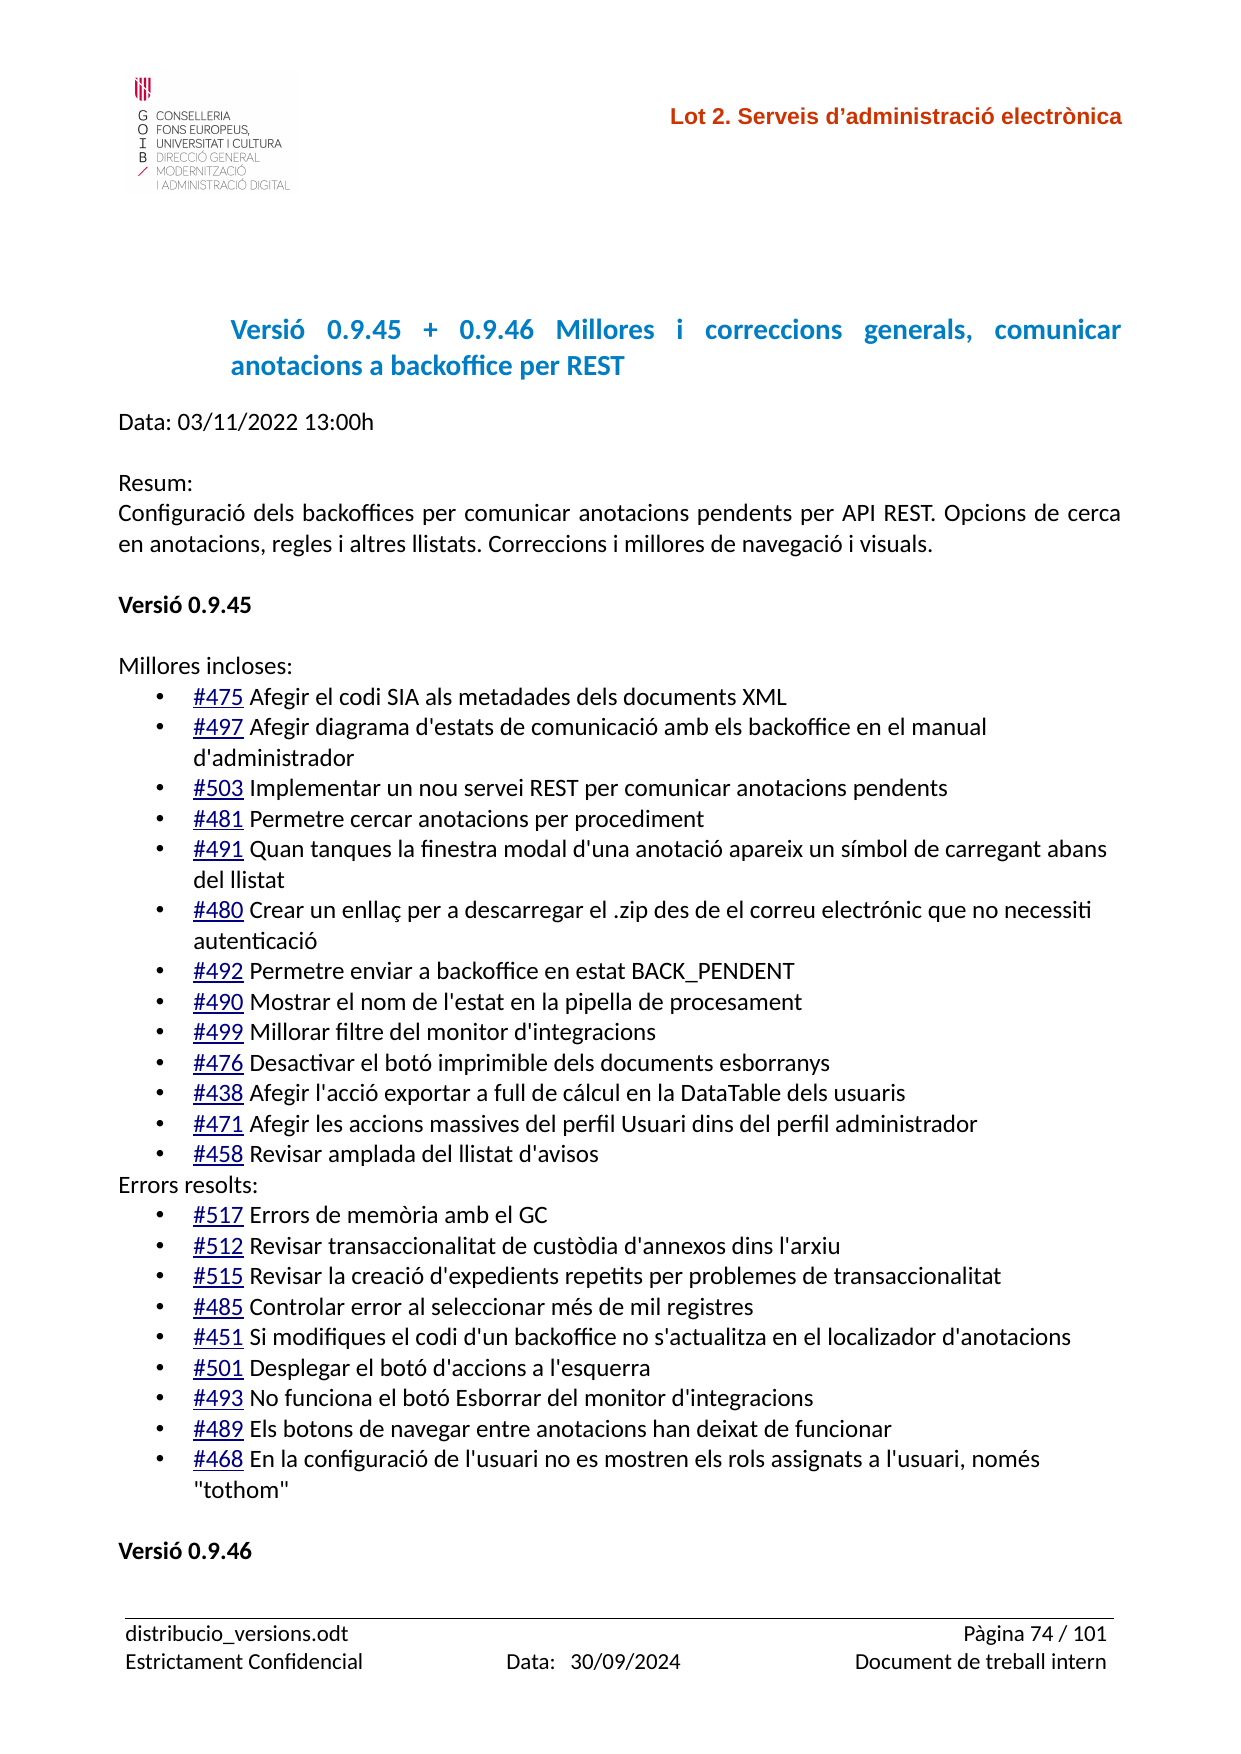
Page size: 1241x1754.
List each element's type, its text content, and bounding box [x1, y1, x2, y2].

text Resum: [118, 467, 1122, 497]
text Versió 0.9.45 [118, 589, 1122, 619]
list #492 Permetre enviar a backoffice en estat BACK_PENDENT [156, 955, 1122, 986]
list #471 Afegir les accions massives del perfil Usuari dins del perfil administrador [156, 1108, 1122, 1138]
list #490 Mostrar el nom de l'estat en la pipella de procesament [156, 986, 1122, 1016]
list #497 Afegir diagrama d'estats de comunicació amb els backoffice en el manual d'administrador [156, 711, 1122, 772]
list #493 No funciona el botó Esborrar del monitor d'integracions [156, 1383, 1122, 1413]
list #476 Desactivar el botó imprimible dels documents esborranys [156, 1047, 1122, 1077]
picture [126, 70, 299, 197]
list #475 Afegir el codi SIA als metadades dels documents XML [156, 681, 1122, 711]
subtitle Versió 0.9.45 + 0.9.46 Millores i correccions generals, comunicar anotacions a backoffice per REST [153, 311, 1122, 382]
list #481 Permetre cercar anotacions per procediment [156, 803, 1122, 833]
list #485 Controlar error al seleccionar més de mil registres [156, 1291, 1122, 1322]
list #489 Els botons de navegar entre anotacions han deixat de funcionar [156, 1413, 1122, 1444]
list #480 Crear un enllaç per a descarregar el .zip des de el correu electrónic que no necessiti autenticació [156, 894, 1122, 955]
list #468 En la configuració de l'usuari no es mostren els rols assignats a l'usuari, només "tothom" [156, 1444, 1122, 1505]
list #451 Si modifiques el codi d'un backoffice no s'actualitza en el localizador d'anotacions [156, 1322, 1122, 1352]
list #438 Afegir l'acció exportar a full de cálcul en la DataTable dels usuaris [156, 1077, 1122, 1108]
list #517 Errors de memòria amb el GC [156, 1199, 1122, 1230]
text Millores incloses: [118, 650, 1122, 681]
list #458 Revisar amplada del llistat d'avisos [156, 1138, 1122, 1169]
text Configuració dels backoffices per comunicar anotacions pendents per API REST. Opcions de cerca en anotacions, regles i altres llistats. Correccions i millores de navegació i visuals. [118, 497, 1122, 558]
list #503 Implementar un nou servei REST per comunicar anotacions pendents [156, 772, 1122, 803]
list #491 Quan tanques la finestra modal d'una anotació apareix un símbol de carregant abans del llistat [156, 833, 1122, 894]
list #499 Millorar filtre del monitor d'integracions [156, 1016, 1122, 1047]
list #515 Revisar la creació d'expedients repetits per problemes de transaccionalitat [156, 1261, 1122, 1291]
list #512 Revisar transaccionalitat de custòdia d'annexos dins l'arxiu [156, 1230, 1122, 1261]
text Errors resolts: [118, 1169, 1122, 1199]
text Versió 0.9.46 [118, 1535, 1122, 1566]
list #501 Desplegar el botó d'accions a l'esquerra [156, 1352, 1122, 1383]
text Data: 03/11/2022 13:00h [118, 406, 1122, 436]
